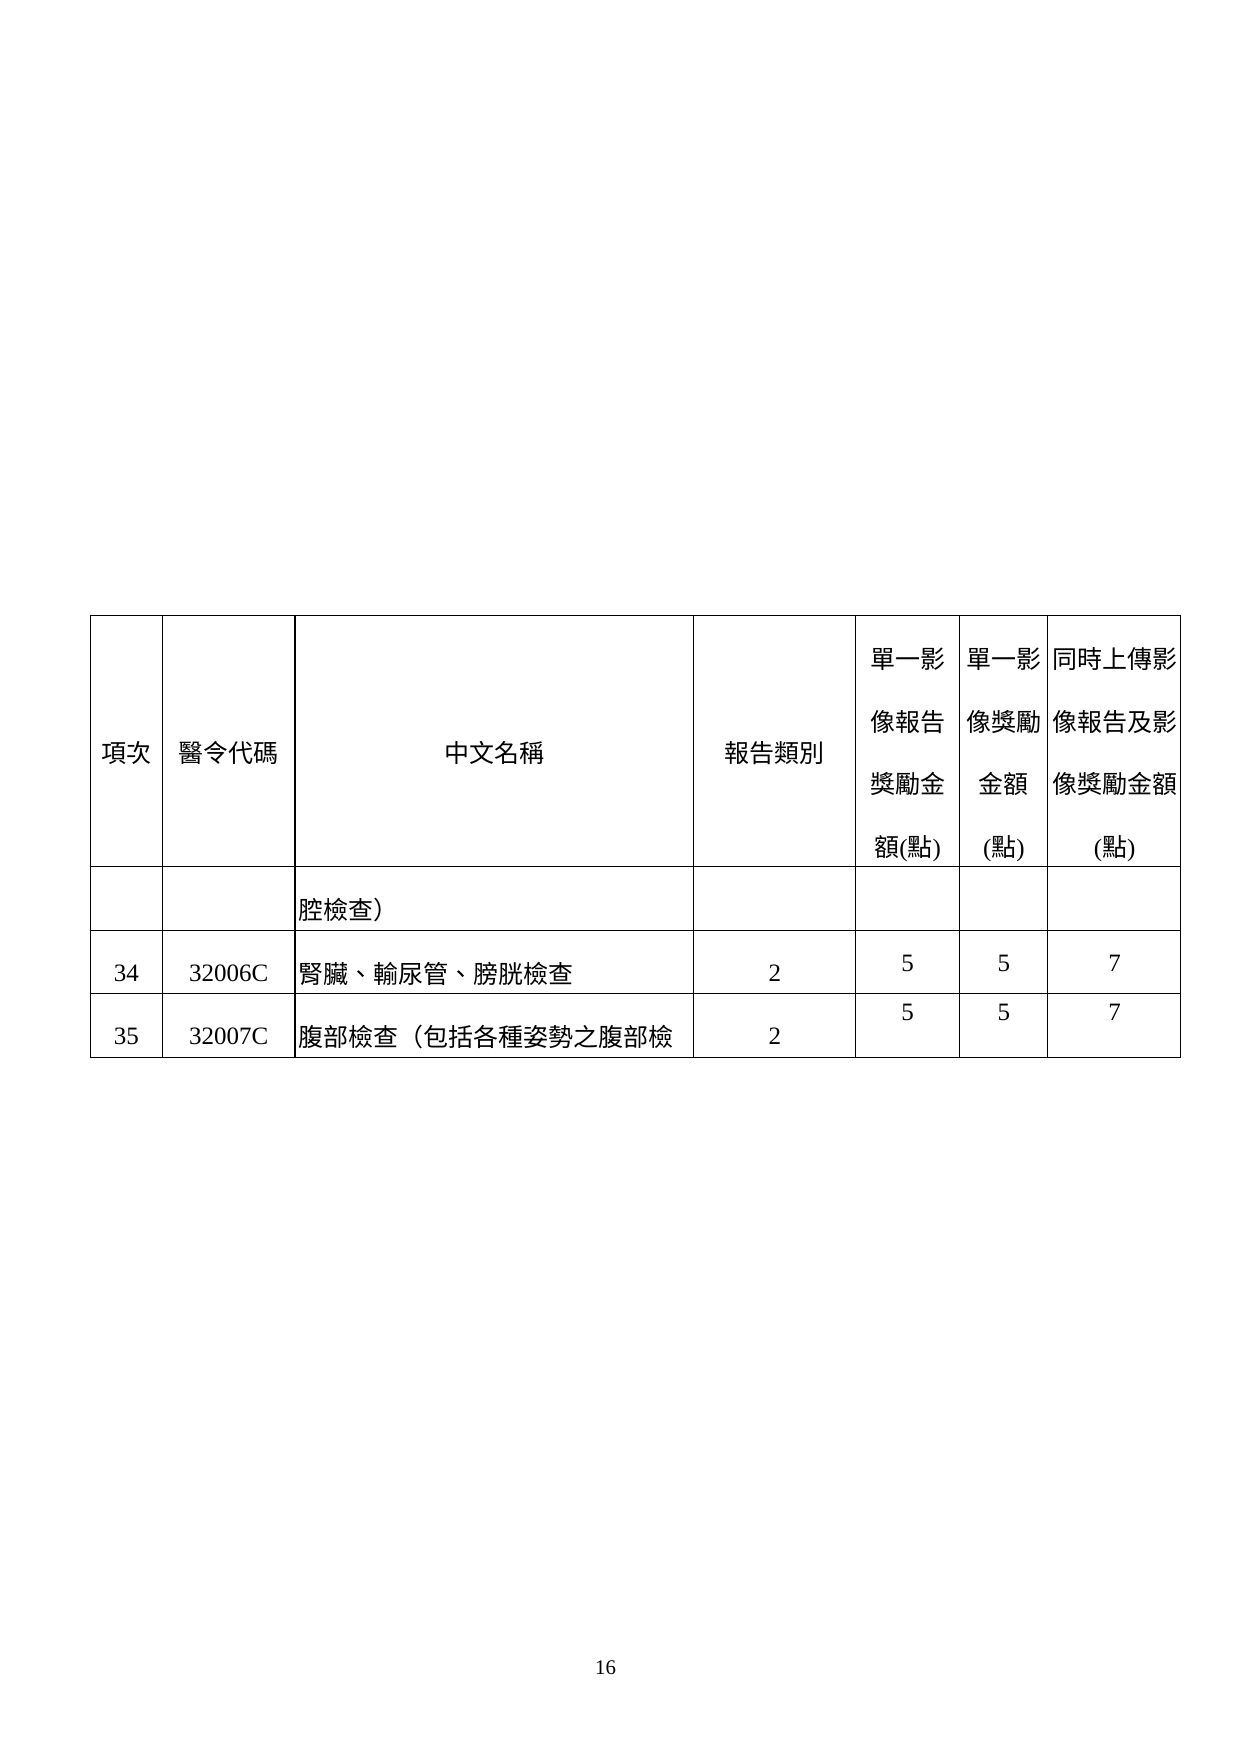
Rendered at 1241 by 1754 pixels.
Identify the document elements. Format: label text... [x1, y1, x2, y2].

table_cell 5 [960, 931, 1047, 993]
table_cell 32006C [163, 931, 294, 993]
table_cell 腹部檢查（包括各種姿勢之腹部檢 [296, 994, 693, 1057]
table_cell [960, 867, 1047, 929]
table_cell 5 [856, 994, 959, 1057]
table_header 中文名稱 [296, 616, 693, 866]
table_cell [163, 867, 294, 929]
table_header 單一影像獎勵金額(點) [960, 616, 1047, 866]
table_header 項次 [91, 616, 162, 866]
table_cell 7 [1048, 994, 1180, 1057]
table_cell 35 [91, 994, 162, 1057]
table_cell [1048, 867, 1180, 929]
table_cell 腎臟、輸尿管、膀胱檢查 [296, 931, 693, 993]
table_cell 2 [694, 994, 855, 1057]
table_cell 腔檢查） [296, 867, 693, 929]
table_header 單一影像報告獎勵金額(點) [856, 616, 959, 866]
table_header 醫令代碼 [163, 616, 294, 866]
table_cell [856, 867, 959, 929]
table_cell 5 [856, 931, 959, 993]
table_header 報告類別 [694, 616, 855, 866]
table_header 同時上傳影像報告及影像獎勵金額(點) [1048, 616, 1180, 866]
table_cell 34 [91, 931, 162, 993]
table_cell [91, 867, 162, 929]
table_cell 5 [960, 994, 1047, 1057]
table_cell 7 [1048, 931, 1180, 993]
table_cell 32007C [163, 994, 294, 1057]
table_cell [694, 867, 855, 929]
table_cell 2 [694, 931, 855, 993]
